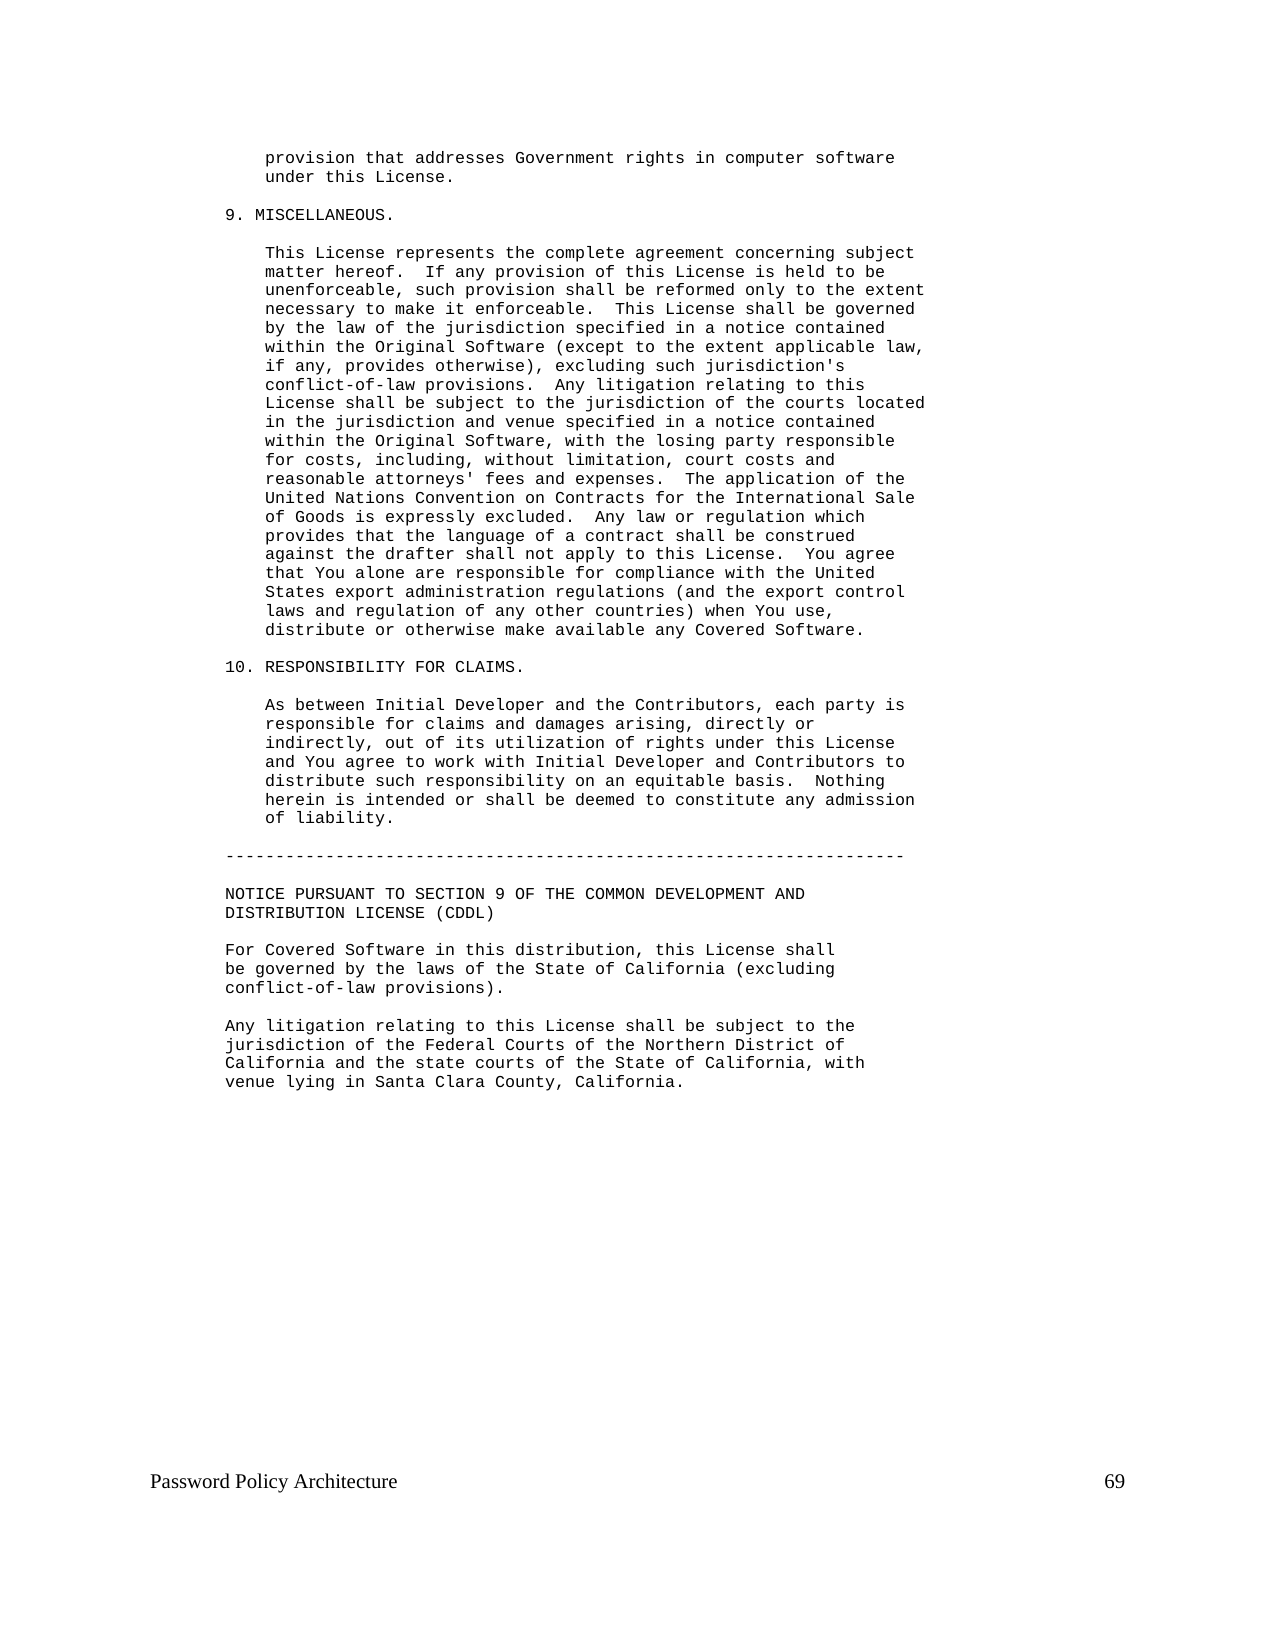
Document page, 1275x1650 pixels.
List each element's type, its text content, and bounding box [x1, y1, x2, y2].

text under this License. [225, 169, 1125, 188]
text License shall be subject to the jurisdiction of the courts located [225, 395, 1125, 414]
text 10. RESPONSIBILITY FOR CLAIMS. [225, 659, 1125, 678]
text indirectly, out of its utilization of rights under this License [225, 734, 1125, 753]
text jurisdiction of the Federal Courts of the Northern District of [225, 1036, 1125, 1055]
text States export administration regulations (and the export control [225, 584, 1125, 602]
text for costs, including, without limitation, court costs and [225, 452, 1125, 471]
text within the Original Software (except to the extent applicable law, [225, 338, 1125, 357]
text California and the state courts of the State of California, with [225, 1055, 1125, 1074]
text by the law of the jurisdiction specified in a notice contained [225, 320, 1125, 338]
text conflict-of-law provisions. Any litigation relating to this [225, 376, 1125, 395]
text -------------------------------------------------------------------- [225, 848, 1125, 866]
text Any litigation relating to this License shall be subject to the [225, 1017, 1125, 1036]
text of liability. [225, 810, 1125, 829]
text provides that the language of a contract shall be construed [225, 527, 1125, 546]
text in the jurisdiction and venue specified in a notice contained [225, 414, 1125, 433]
text laws and regulation of any other countries) when You use, [225, 602, 1125, 621]
text This License represents the complete agreement concerning subject [225, 244, 1125, 263]
text matter hereof. If any provision of this License is held to be [225, 263, 1125, 282]
text necessary to make it enforceable. This License shall be governed [225, 301, 1125, 320]
text if any, provides otherwise), excluding such jurisdiction's [225, 357, 1125, 376]
text DISTRIBUTION LICENSE (CDDL) [225, 904, 1125, 923]
text United Nations Convention on Contracts for the International Sale [225, 489, 1125, 508]
text As between Initial Developer and the Contributors, each party is [225, 697, 1125, 716]
text that You alone are responsible for compliance with the United [225, 565, 1125, 584]
text 9. MISCELLANEOUS. [225, 207, 1125, 225]
text against the drafter shall not apply to this License. You agree [225, 546, 1125, 565]
text reasonable attorneys' fees and expenses. The application of the [225, 471, 1125, 489]
text For Covered Software in this distribution, this License shall [225, 942, 1125, 961]
text conflict-of-law provisions). [225, 979, 1125, 998]
text within the Original Software, with the losing party responsible [225, 433, 1125, 452]
text venue lying in Santa Clara County, California. [225, 1074, 1125, 1093]
text of Goods is expressly excluded. Any law or regulation which [225, 508, 1125, 527]
text distribute or otherwise make available any Covered Software. [225, 621, 1125, 640]
text NOTICE PURSUANT TO SECTION 9 OF THE COMMON DEVELOPMENT AND [225, 885, 1125, 904]
text responsible for claims and damages arising, directly or [225, 716, 1125, 734]
text distribute such responsibility on an equitable basis. Nothing [225, 772, 1125, 791]
text and You agree to work with Initial Developer and Contributors to [225, 753, 1125, 772]
text unenforceable, such provision shall be reformed only to the extent [225, 282, 1125, 301]
text provision that addresses Government rights in computer software [225, 150, 1125, 169]
text be governed by the laws of the State of California (excluding [225, 961, 1125, 979]
text herein is intended or shall be deemed to constitute any admission [225, 791, 1125, 810]
